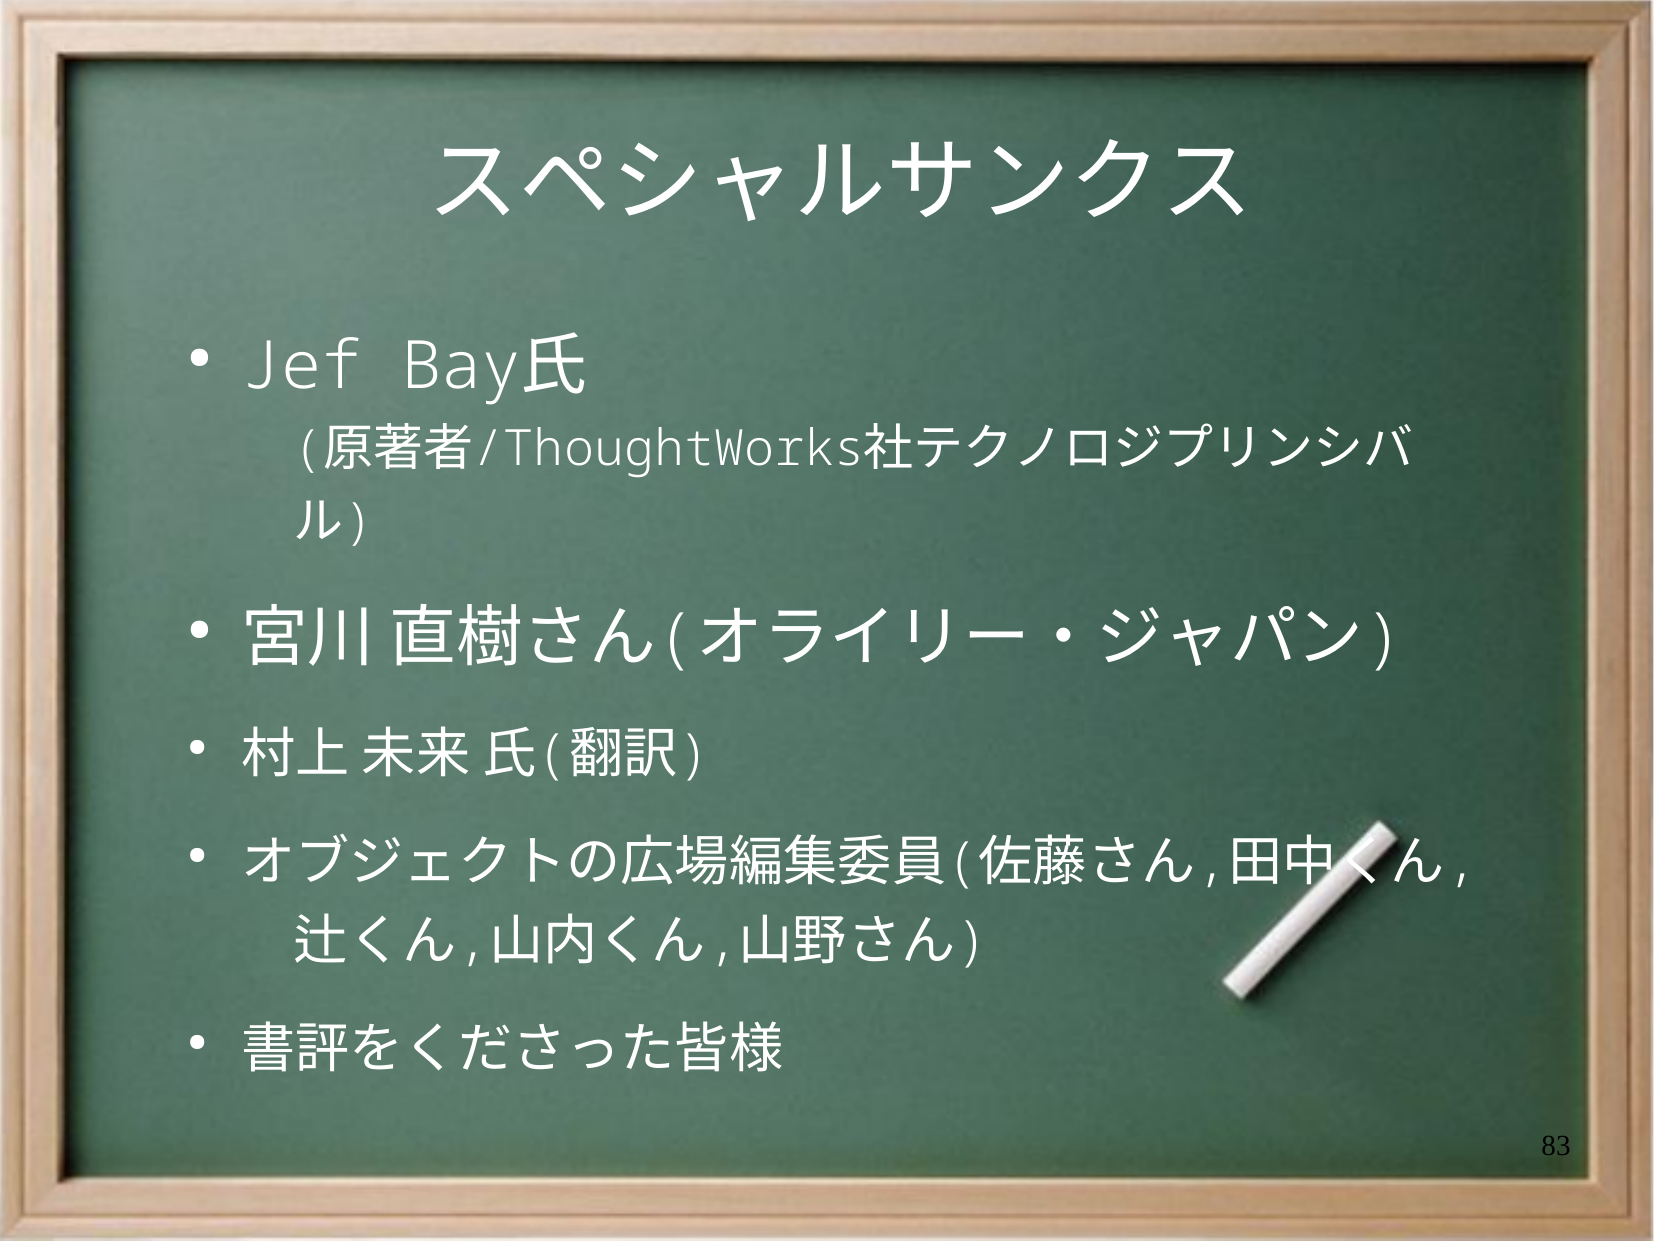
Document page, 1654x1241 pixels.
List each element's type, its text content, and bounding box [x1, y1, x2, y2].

title スペシャルサンクス [82, 44, 1599, 304]
list Jef Bay氏 (原著者/ThoughtWorks社テクノロジプリンシバル) 宮川 直樹さん(オライリー・ジャパン) 村上 未来 氏(翻訳) オブジェクトの広場編集委員(佐藤さん,田中くん,辻くん,山内くん,山野さん) 書評をくださった皆様 [137, 303, 1494, 1062]
picture [0, 0, 1654, 1241]
